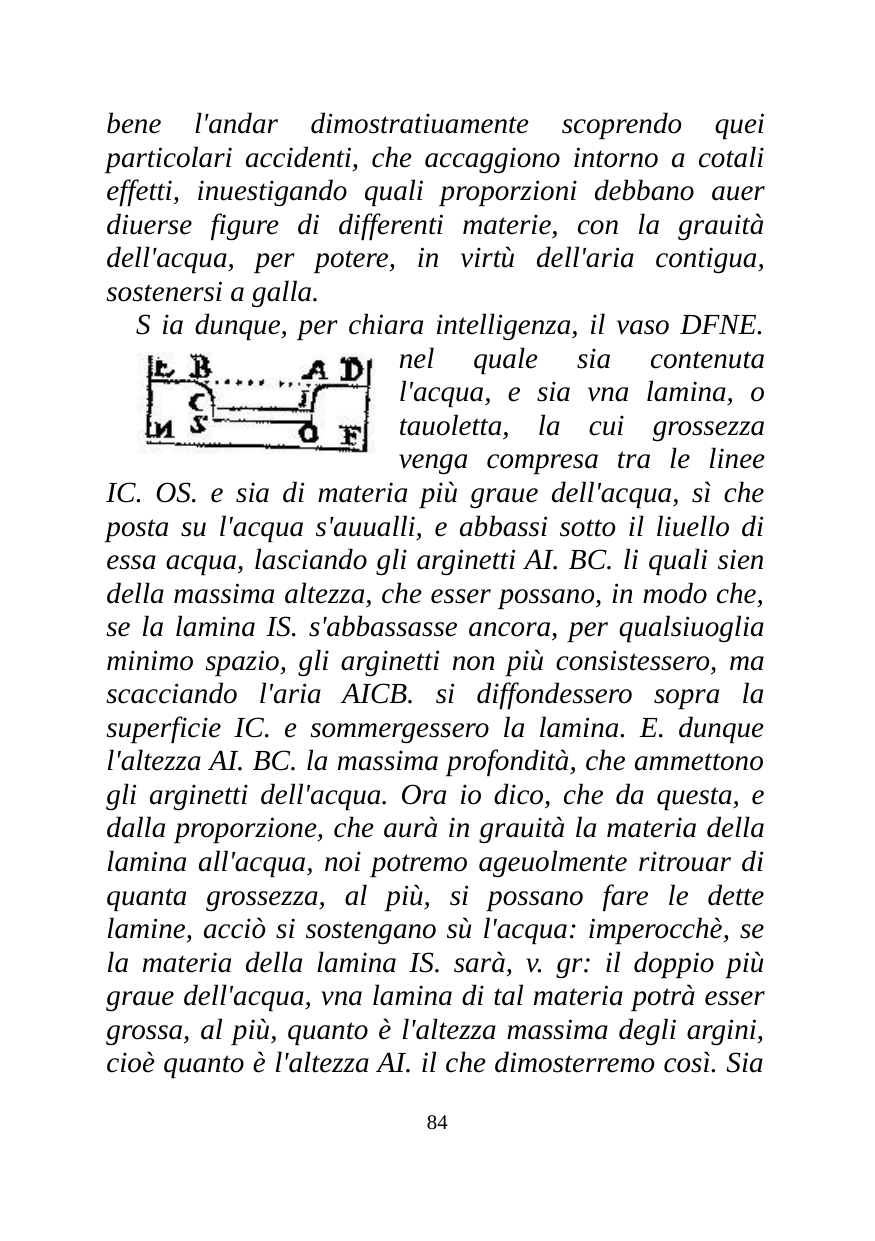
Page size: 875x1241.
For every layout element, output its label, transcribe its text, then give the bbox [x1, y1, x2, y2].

text bene l'andar dimostratiuamente scoprendo quei particolari accidenti, che accaggiono intorno a cotali effetti, inuestigando quali proporzioni debbano auer diuerse figure di differenti materie, con la grauità dell'acqua, per potere, in virtù dell'aria contigua, sostenersi a galla. [106, 106, 768, 307]
text S ia dunque, per chiara intelligenza, il vaso DFNE. nel quale sia contenuta l'acqua, e sia vna lamina, o tauoletta, la cui grossezza venga compresa tra le linee IC. OS. e sia di materia più graue dell'acqua, sì che posta su l'acqua s'auualli, e abbassi sotto il liuello di essa acqua, lasciando gli arginetti AI. BC. li quali sien della massima altezza, che esser possano, in modo che, se la lamina IS. s'abbassasse ancora, per qualsiuoglia minimo spazio, gli arginetti non più consistessero, ma scacciando l'aria AICB. si diffondessero sopra la superficie IC. e sommergessero la lamina. E. dunque l'altezza AI. BC. la massima profondità, che ammettono gli arginetti dell'acqua. Ora io dico, che da questa, e dalla proporzione, che aurà in grauità la materia della lamina all'acqua, noi potremo ageuolmente ritrouar di quanta grossezza, al più, si possano fare le dette lamine, acciò si sostengano sù l'acqua: imperocchè, se la materia della lamina IS. sarà, v. gr: il doppio più graue dell'acqua, vna lamina di tal materia potrà esser grossa, al più, quanto è l'altezza massima degli argini, cioè quanto è l'altezza AI. il che dimosterremo così. Sia [106, 307, 768, 1079]
picture [125, 341, 380, 465]
